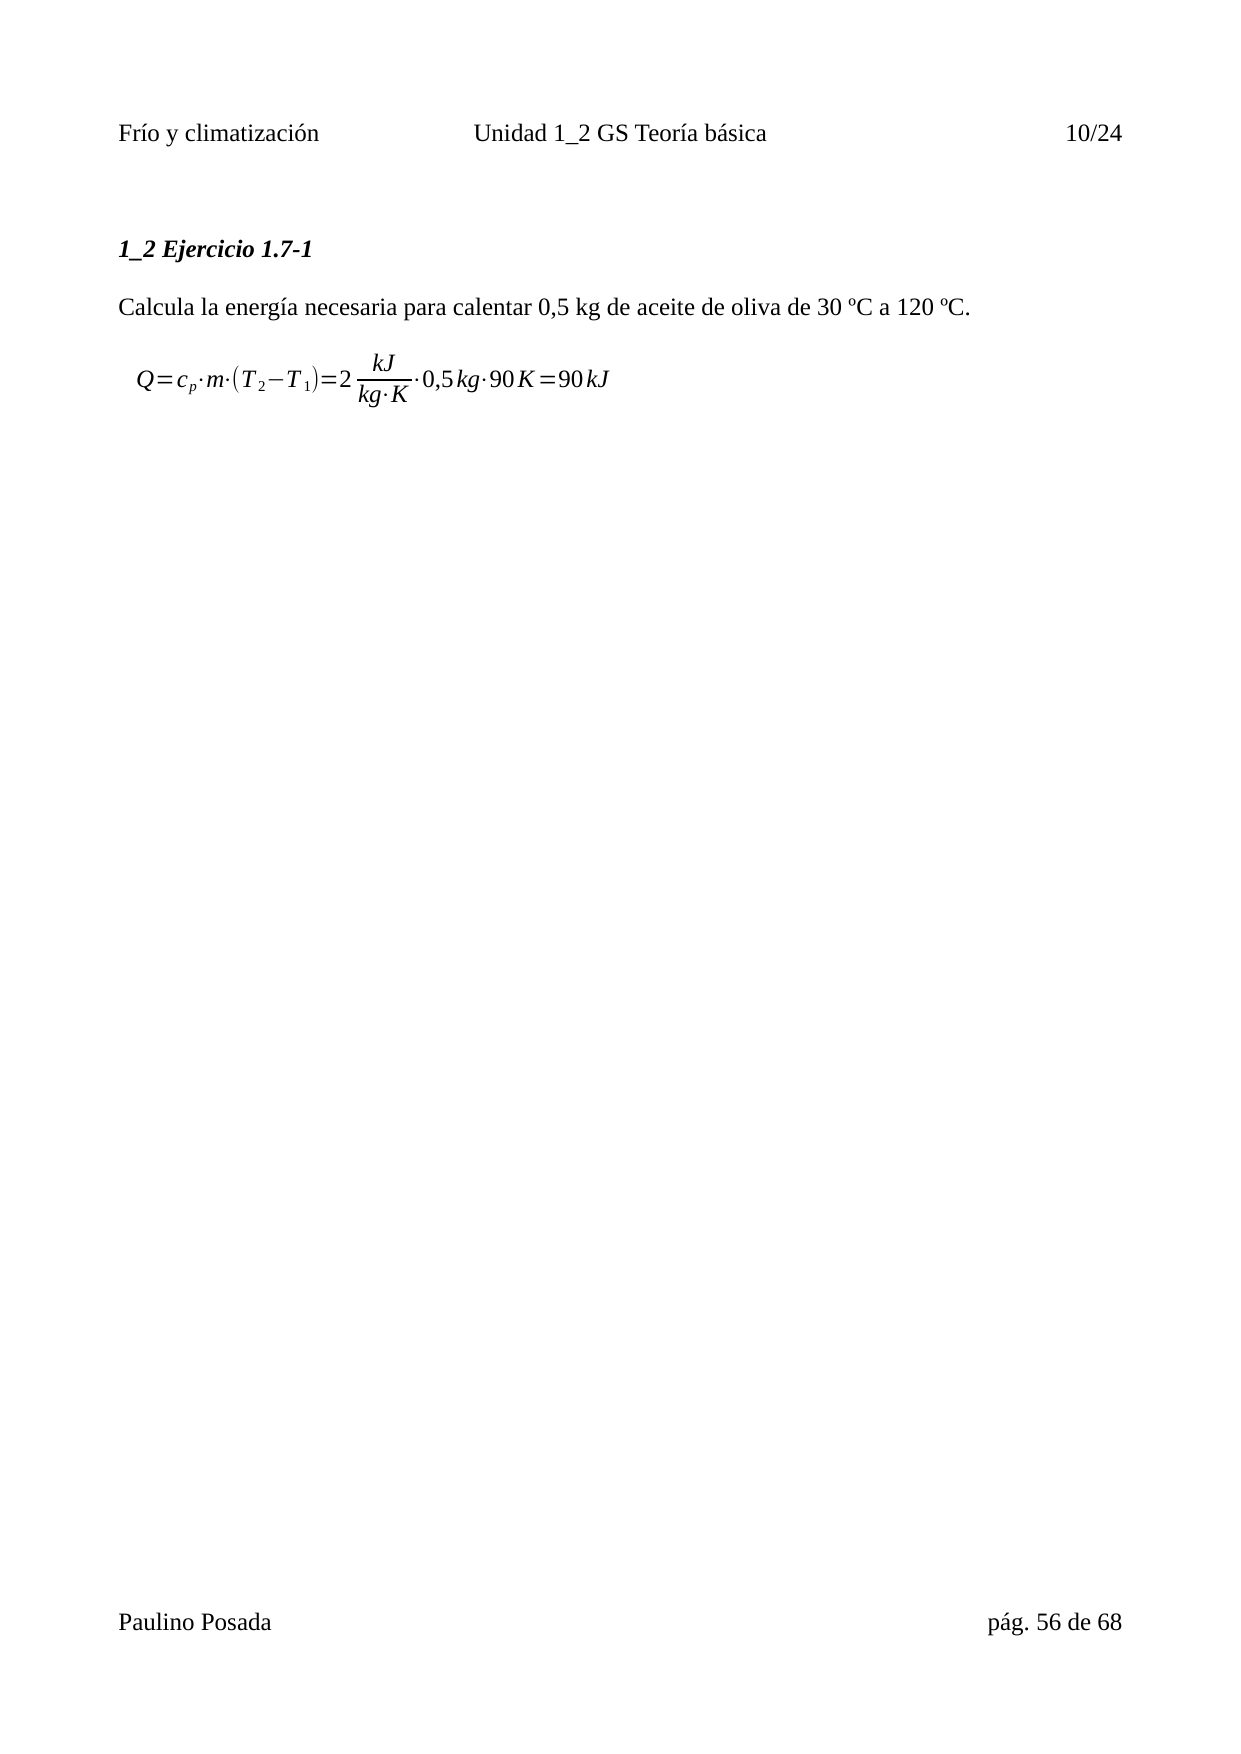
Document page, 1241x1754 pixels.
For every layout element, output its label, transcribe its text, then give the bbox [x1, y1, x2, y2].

text Calcula la energía necesaria para calentar 0,5 kg de aceite de oliva de 30 ºC a 120 ºC. [118, 292, 1122, 321]
text 1_2 Ejercicio 1.7-1 [118, 234, 1122, 263]
